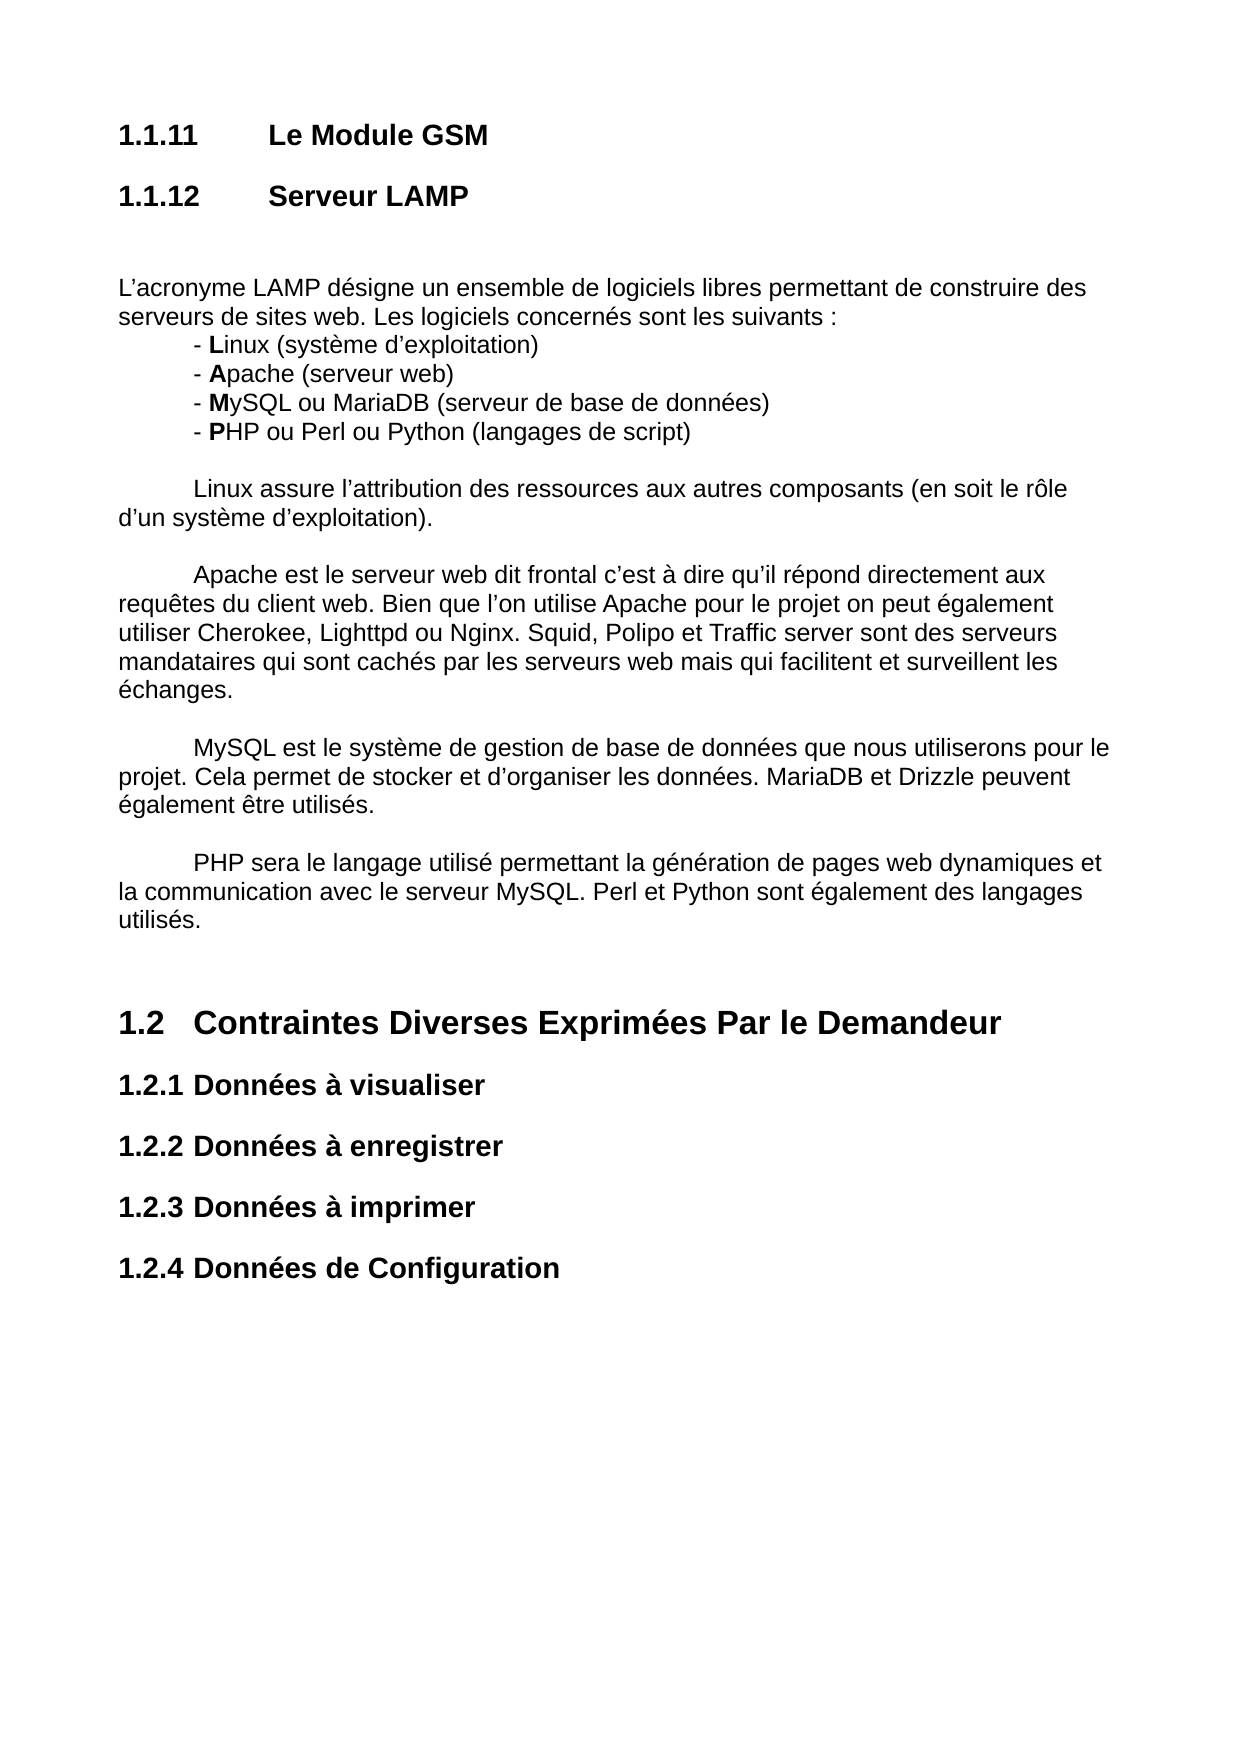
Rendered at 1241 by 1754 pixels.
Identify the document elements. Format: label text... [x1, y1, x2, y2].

subtitle Données de Configuration [118, 1251, 1122, 1284]
subtitle Contraintes Diverses Exprimées Par le Demandeur [118, 1002, 1122, 1041]
text L’acronyme LAMP désigne un ensemble de logiciels libres permettant de construire des serveurs de sites web. Les logiciels concernés sont les suivants : [118, 273, 1122, 330]
subtitle Données à visualiser [118, 1068, 1122, 1102]
subtitle Données à enregistrer [118, 1129, 1122, 1163]
text - Apache (serveur web) [118, 359, 1122, 388]
text PHP sera le langage utilisé permettant la génération de pages web dynamiques et la communication avec le serveur MySQL. Perl et Python sont également des langages utilisés. [118, 848, 1122, 934]
text Apache est le serveur web dit frontal c’est à dire qu’il répond directement aux requêtes du client web. Bien que l’on utilise Apache pour le projet on peut également utiliser Cherokee, Lighttpd ou Nginx. Squid, Polipo et Traffic server sont des serveurs mandataires qui sont cachés par les serveurs web mais qui facilitent et surveillent les échanges. [118, 560, 1122, 704]
text - MySQL ou MariaDB (serveur de base de données) [118, 388, 1122, 417]
text MySQL est le système de gestion de base de données que nous utiliserons pour le projet. Cela permet de stocker et d’organiser les données. MariaDB et Drizzle peuvent également être utilisés. [118, 733, 1122, 819]
subtitle Le Module GSM [118, 118, 1122, 152]
text - PHP ou Perl ou Python (langages de script) [118, 417, 1122, 445]
subtitle Serveur LAMP [118, 179, 1122, 213]
subtitle Données à imprimer [118, 1190, 1122, 1224]
text Linux assure l’attribution des ressources aux autres composants (en soit le rôle d’un système d’exploitation). [118, 474, 1122, 532]
text - Linux (système d’exploitation) [118, 330, 1122, 359]
